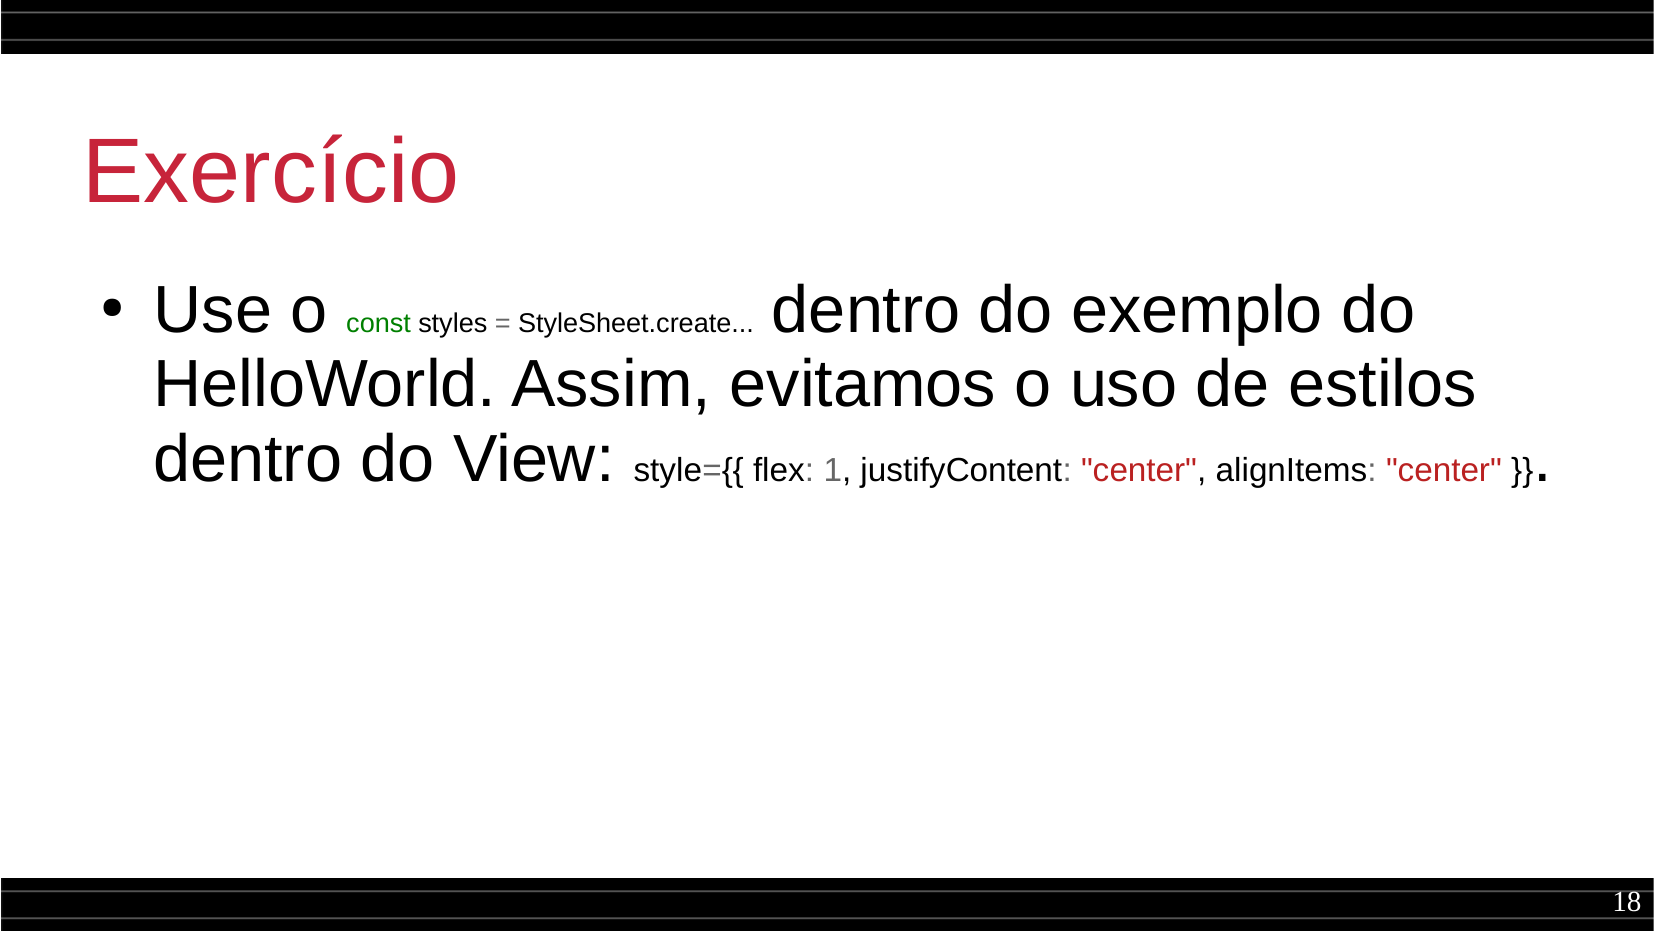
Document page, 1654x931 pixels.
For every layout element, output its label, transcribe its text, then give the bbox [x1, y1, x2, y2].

picture [1, 0, 1654, 54]
picture [1, 878, 1654, 931]
title Exercício [82, 92, 1571, 249]
list Use o const styles = StyleSheet.create... dentro do exemplo do HelloWorld. Assim, evitamos o uso de estilos dentro do View: style={{ flex: 1, justifyContent: "center", alignItems: "center" }}. [82, 271, 1571, 758]
